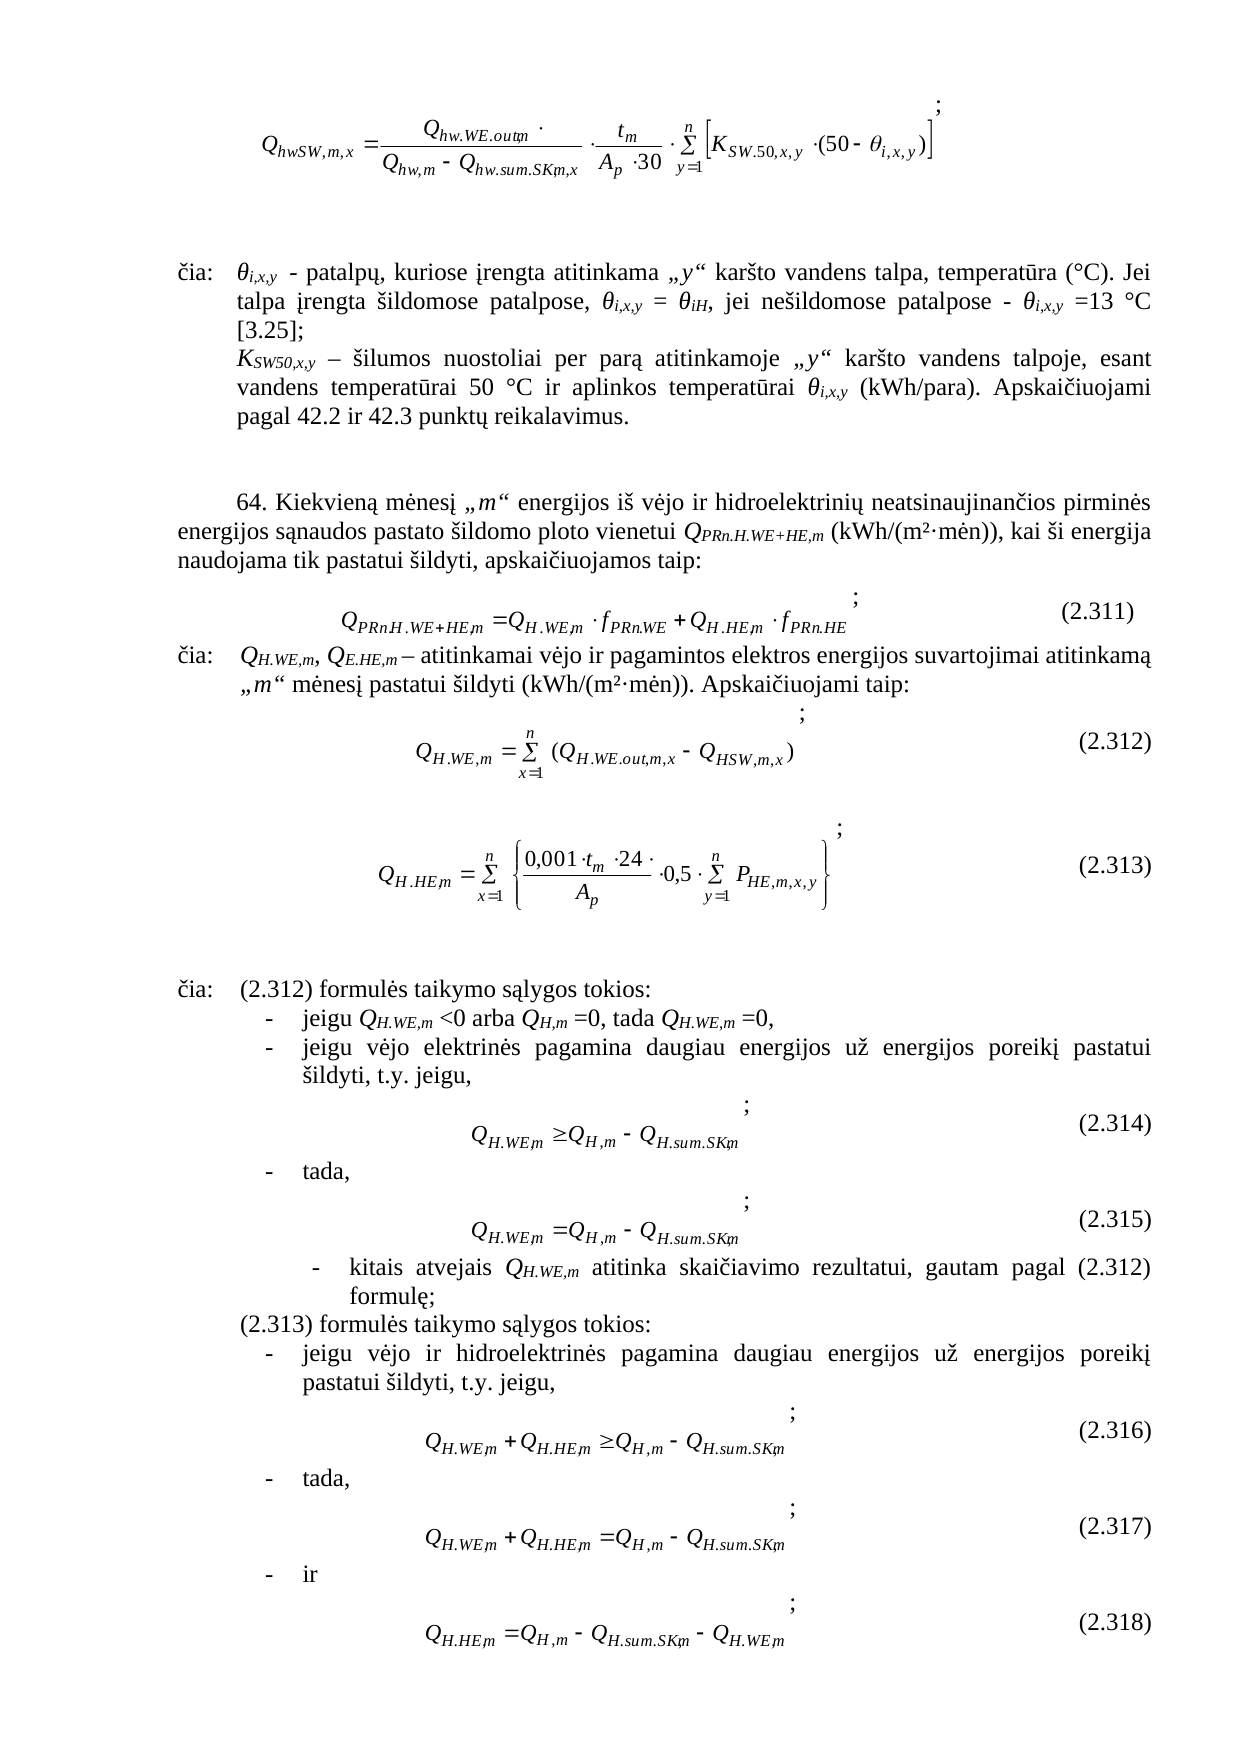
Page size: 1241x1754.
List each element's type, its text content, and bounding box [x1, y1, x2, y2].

text čia: θi,x,y - patalpų, kuriose įrengta atitinkama „y“ karšto vandens talpa, temperatūra (°C). Jei talpa įrengta šildomose patalpose, θi,x,y = θiH, jei nešildomose patalpose - θi,x,y =13 °C [3.25]; [177, 257, 1151, 343]
text - ir [265, 1559, 1151, 1587]
table_header (2.314) [1052, 1089, 1163, 1156]
table_header (2.316) [1052, 1396, 1163, 1463]
table_header (2.317) [1052, 1492, 1163, 1559]
text - jeigu QH.WE,m <0 arba QH,m =0, tada QH.WE,m =0, [265, 1003, 1151, 1032]
text (2.313) formulės taikymo sąlygos tokios: [240, 1309, 1151, 1338]
table_header (2.311) [1020, 581, 1151, 640]
table_header ; [177, 89, 1023, 200]
table_header ; [166, 1089, 1052, 1156]
table_header ; [177, 581, 1020, 640]
table_header ; [166, 1588, 1052, 1654]
text 64. Kiekvieną mėnesį „m“ energijos iš vėjo ir hidroelektrinių neatsinaujinančios pirminės energijos sąnaudos pastato šildomo ploto vienetui QPRn.H.WE+HE,m (kWh/(m²·mėn)), kai ši energija naudojama tik pastatui šildyti, apskaičiuojamos taip: [177, 487, 1151, 573]
table_header ; [166, 1492, 1052, 1559]
table_header ; [166, 1185, 1052, 1252]
text - kitais atvejais QH.WE,m atitinka skaičiavimo rezultatui, gautam pagal (2.312) formulę; [312, 1252, 1151, 1309]
table_header ; [166, 1396, 1052, 1463]
text - tada, [265, 1463, 1151, 1492]
text - tada, [265, 1156, 1151, 1185]
table_header [1023, 89, 1151, 200]
table_header ; [166, 698, 1052, 783]
text - jeigu vėjo ir hidroelektrinės pagamina daugiau energijos už energijos poreikį pastatui šildyti, t.y. jeigu, [265, 1338, 1151, 1396]
table_header ; [166, 812, 1052, 917]
text KSW50,x,y – šilumos nuostoliai per parą atitinkamoje „y“ karšto vandens talpoje, esant vandens temperatūrai 50 °C ir aplinkos temperatūrai θi,x,y (kWh/para). Apskaičiuojami pagal 42.2 ir 42.3 punktų reikalavimus. [237, 343, 1151, 430]
text čia: (2.312) formulės taikymo sąlygos tokios: [177, 974, 1151, 1003]
text - jeigu vėjo elektrinės pagamina daugiau energijos už energijos poreikį pastatui šildyti, t.y. jeigu, [265, 1032, 1151, 1089]
table_header (2.318) [1052, 1588, 1163, 1654]
table_header (2.315) [1052, 1185, 1163, 1252]
table_header (2.312) [1052, 698, 1163, 783]
table_header (2.313) [1052, 812, 1163, 917]
text čia: QH.WE,m, QE.HE,m – atitinkamai vėjo ir pagamintos elektros energijos suvartojimai atitinkamą „m“ mėnesį pastatui šildyti (kWh/(m²·mėn)). Apskaičiuojami taip: [177, 640, 1151, 697]
